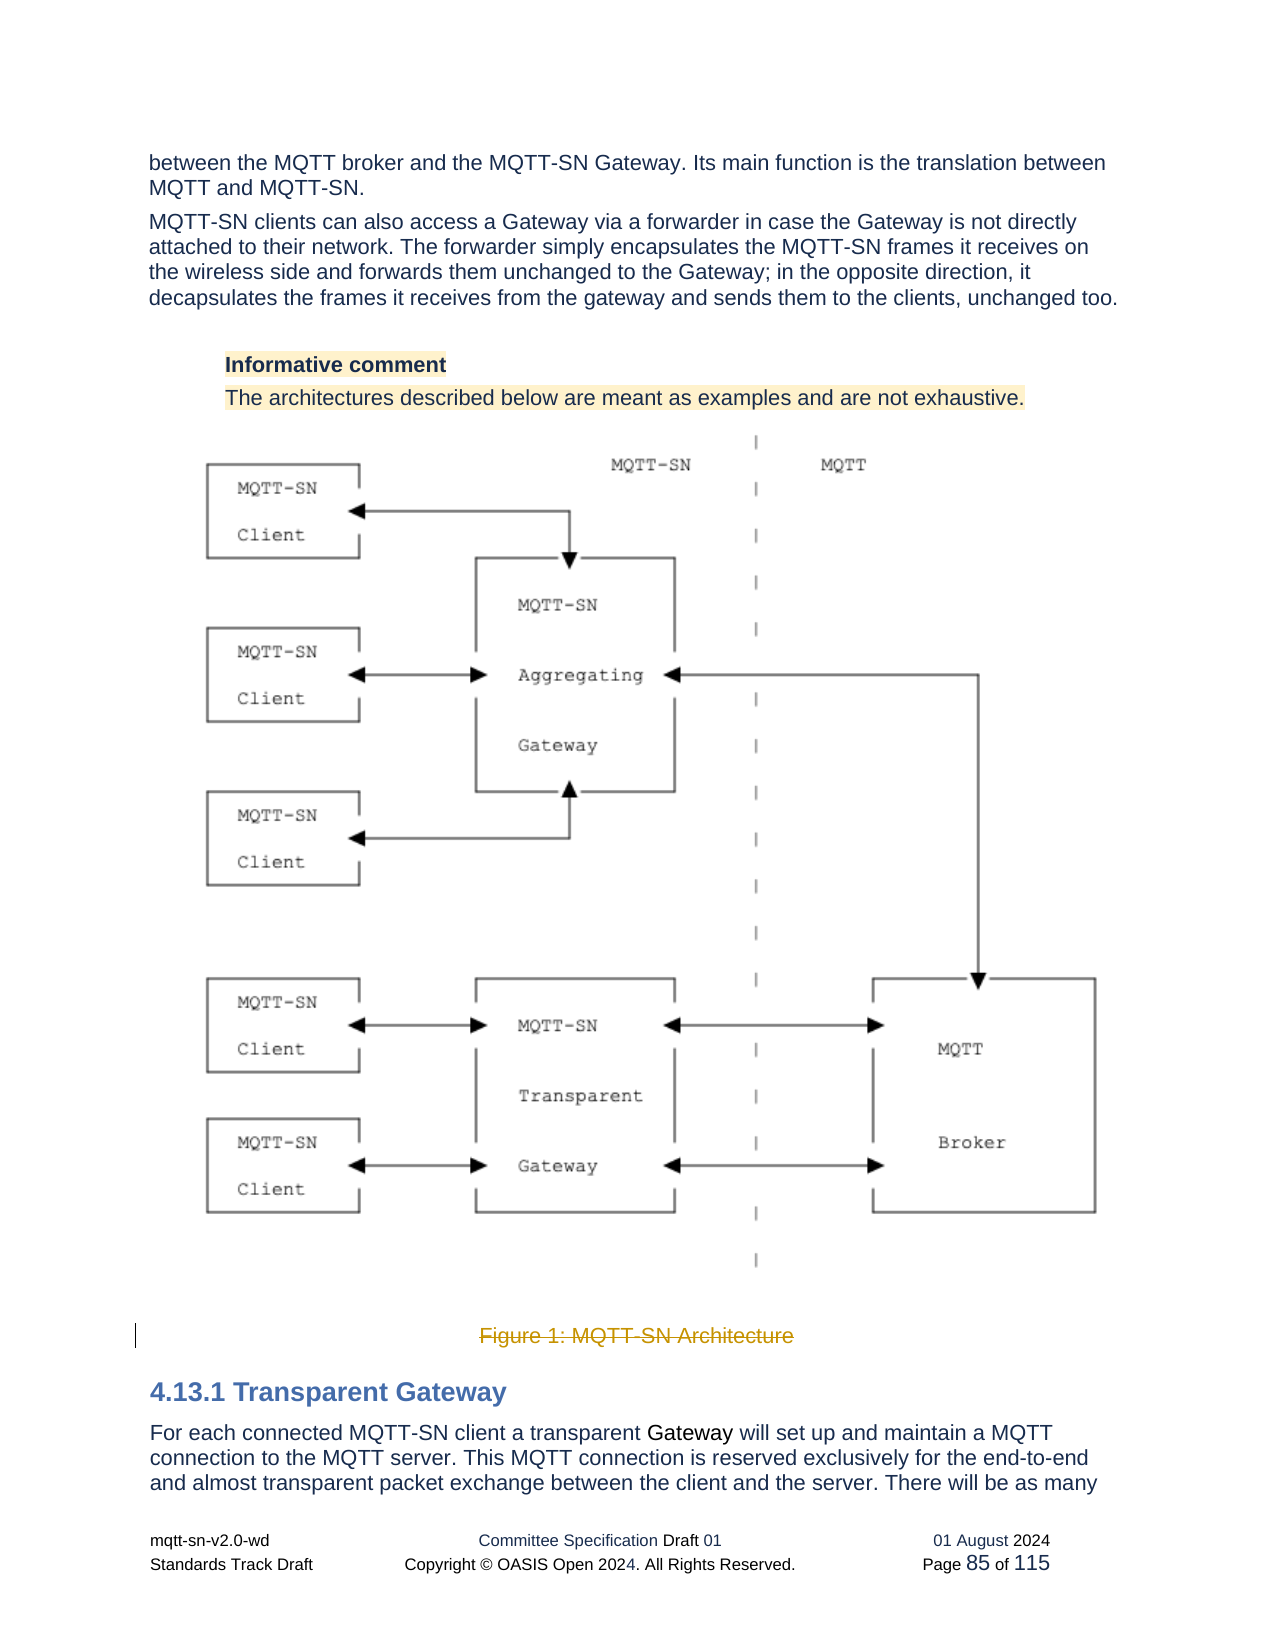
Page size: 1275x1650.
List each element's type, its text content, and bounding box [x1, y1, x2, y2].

picture [199, 418, 1105, 1292]
text MQTT-SN clients can also access a Gateway via a forwarder in case the Gateway is not directly attached to their network. The forwarder simply encapsulates the MQTT-SN frames it receives on the wireless side and forwards them unchanged to the Gateway; in the opposite direction, it decapsulates the frames it receives from the gateway and sends them to the clients, unchanged too. [148, 209, 1124, 309]
text The architectures described below are meant as examples and are not exhaustive. [225, 385, 1124, 410]
text Informative comment [225, 351, 1124, 377]
subtitle 4.13.1 Transparent Gateway [150, 1376, 1124, 1407]
text between the MQTT broker and the MQTT-SN Gateway. Its main function is the translation between MQTT and MQTT-SN. [148, 150, 1124, 200]
text For each connected MQTT-SN client a transparent Gateway will set up and maintain a MQTT connection to the MQTT server. This MQTT connection is reserved exclusively for the end-to-end and almost transparent packet exchange between the client and the server. There will be as many [149, 1419, 1124, 1495]
